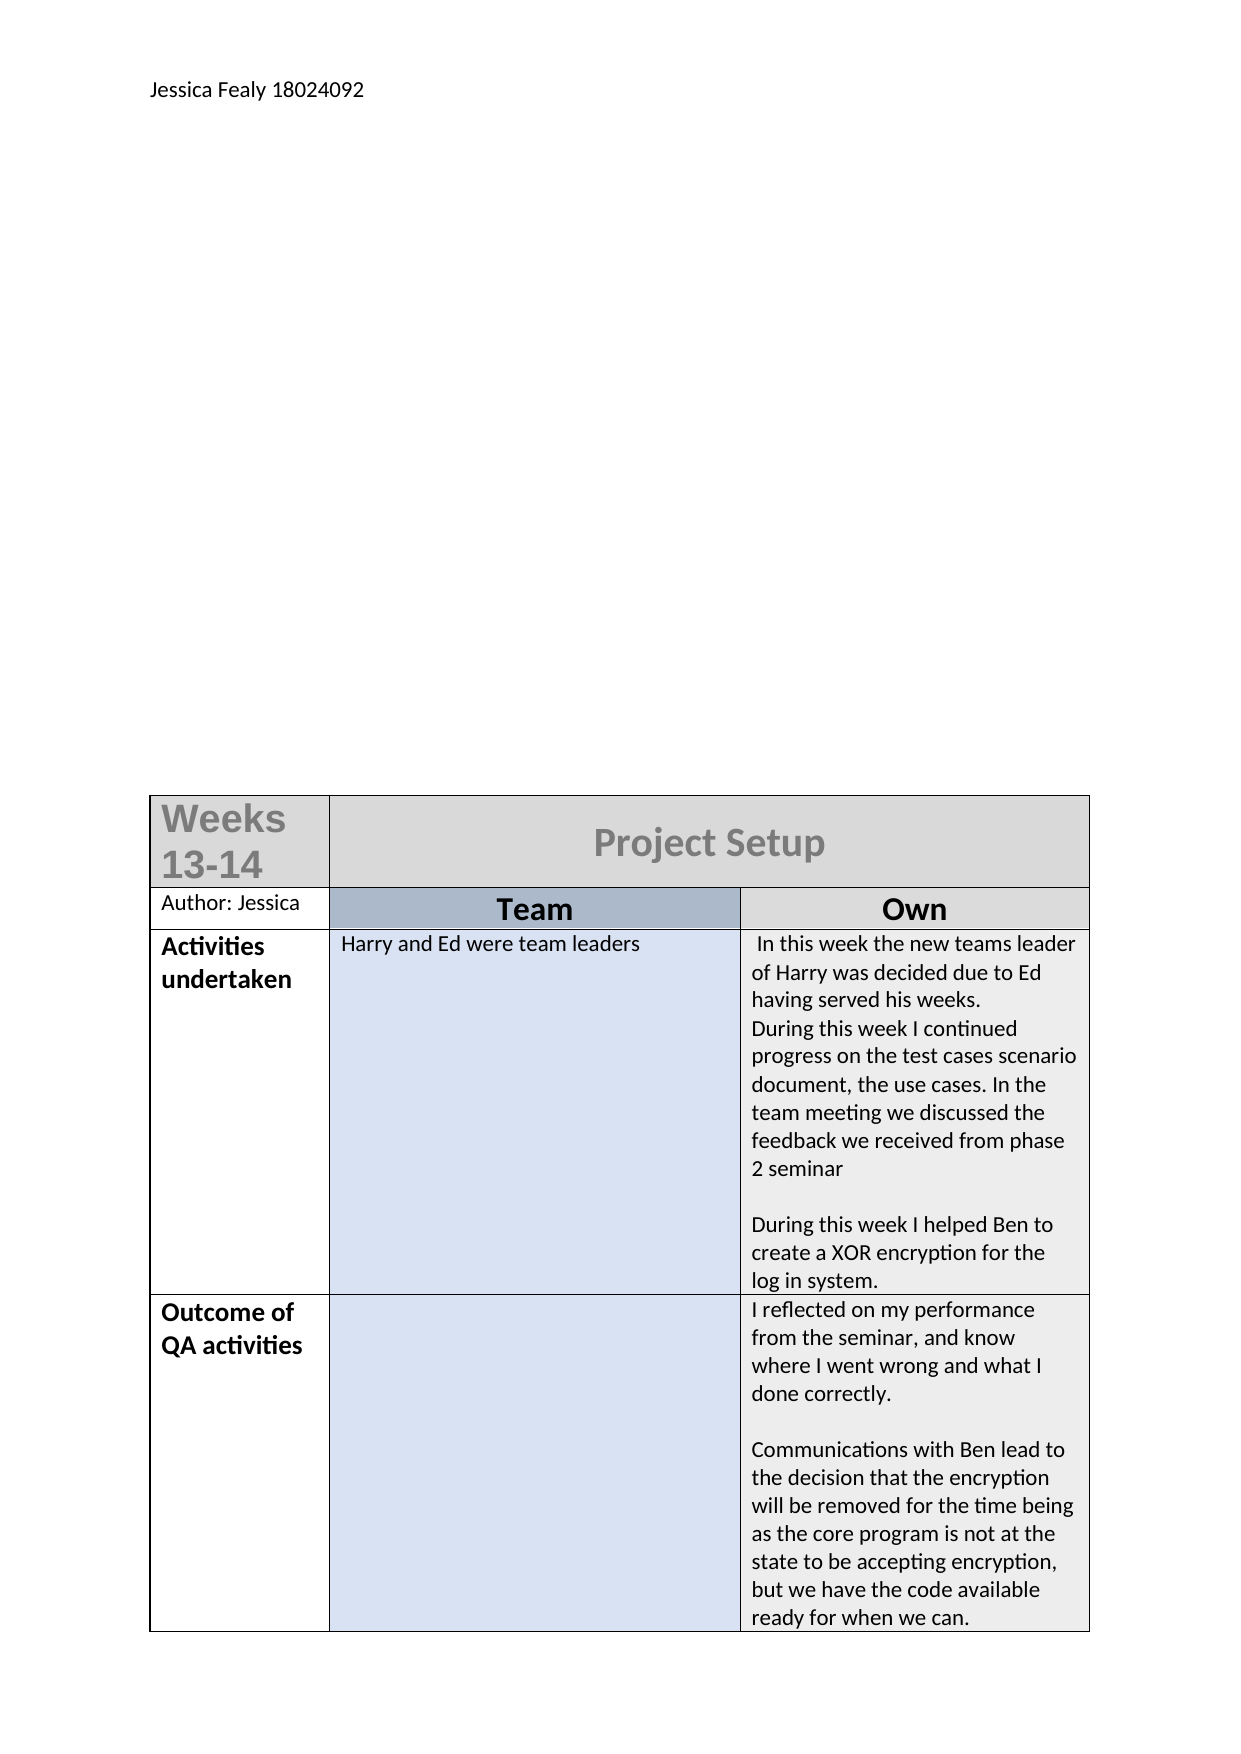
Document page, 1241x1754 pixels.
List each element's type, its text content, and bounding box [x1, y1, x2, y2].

table_cell Team [330, 888, 740, 928]
table_header Weeks 13-14 [151, 796, 329, 887]
table_cell Harry and Ed were team leaders [330, 930, 740, 1294]
table_cell Activities undertaken [151, 930, 329, 1294]
table_cell Own [741, 888, 1089, 928]
table_cell I reflected on my performance from the seminar, and know where I went wrong and what I done correctly. Communications with Ben lead to the decision that the encryption will be removed for the time being as the core program is not at the state to be accepting encryption, but we have the code available ready for when we can. [741, 1295, 1089, 1631]
table_cell [330, 1295, 740, 1631]
table_cell Outcome of QA activities [151, 1295, 329, 1631]
table_cell In this week the new teams leader of Harry was decided due to Ed having served his weeks. During this week I continued progress on the test cases scenario document, the use cases. In the team meeting we discussed the feedback we received from phase 2 seminar During this week I helped Ben to create a XOR encryption for the log in system. [741, 930, 1089, 1294]
table_header Project Setup [330, 796, 1089, 887]
table_cell Author: Jessica [151, 888, 329, 928]
